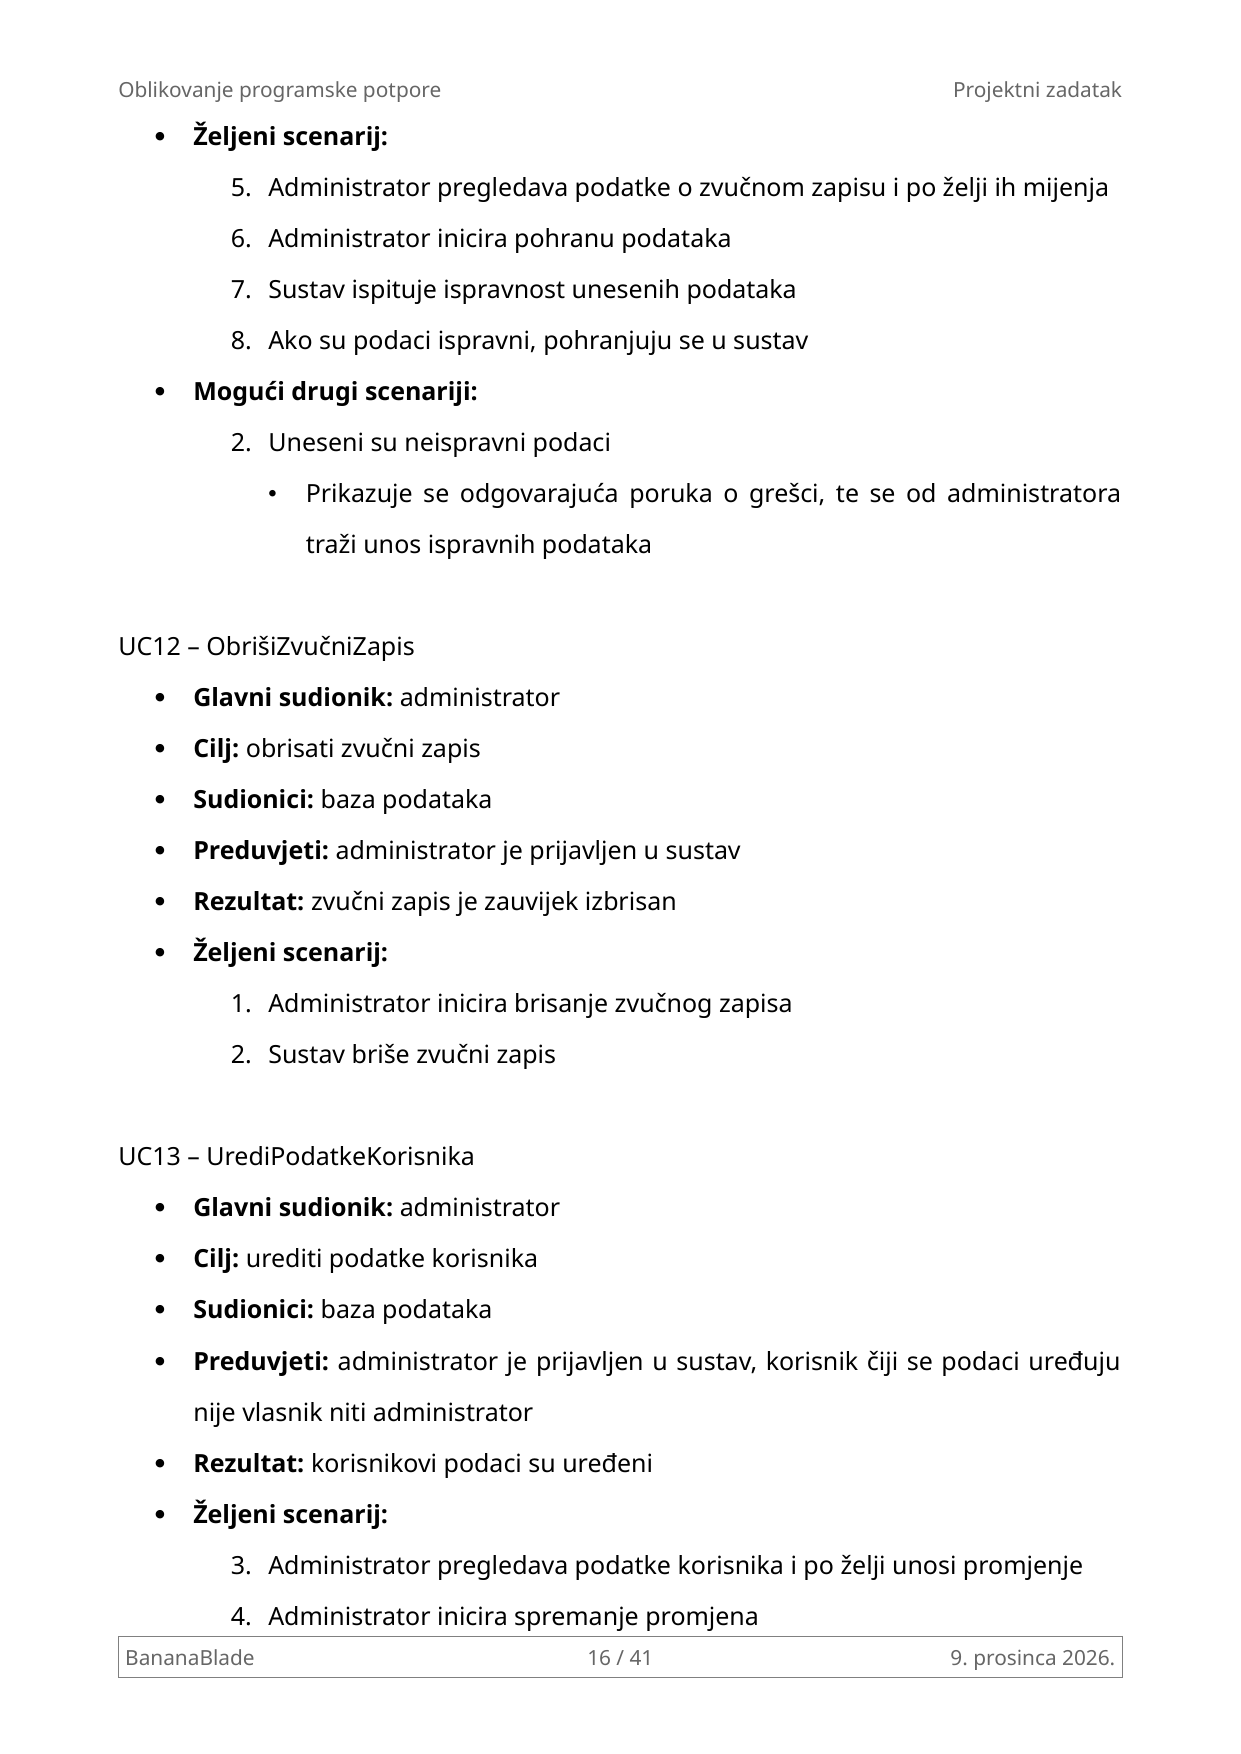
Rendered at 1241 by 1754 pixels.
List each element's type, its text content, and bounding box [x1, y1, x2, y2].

list Sudionici: baza podataka [156, 782, 1122, 816]
list Administrator pregledava podatke o zvučnom zapisu i po želji ih mijenja [231, 169, 1122, 203]
list Željeni scenarij: [156, 935, 1122, 969]
list Administrator pregledava podatke korisnika i po želji unosi promjenje [231, 1547, 1122, 1581]
list Rezultat: zvučni zapis je zauvijek izbrisan [156, 884, 1122, 918]
list Sustav ispituje ispravnost unesenih podataka [231, 271, 1122, 305]
list Ako su podaci ispravni, pohranjuju se u sustav [231, 322, 1122, 356]
list Cilj: urediti podatke korisnika [156, 1241, 1122, 1275]
list Administrator inicira brisanje zvučnog zapisa [231, 986, 1122, 1020]
list Prikazuje se odgovarajuća poruka o grešci, te se od administratora traži unos ispravnih podataka [268, 475, 1122, 561]
list Glavni sudionik: administrator [156, 1190, 1122, 1224]
text UC13 – UrediPodatkeKorisnika [118, 1139, 1122, 1173]
list Administrator inicira pohranu podataka [231, 220, 1122, 254]
list Željeni scenarij: [156, 118, 1122, 152]
list Željeni scenarij: [156, 1496, 1122, 1530]
list Glavni sudionik: administrator [156, 679, 1122, 714]
list Preduvjeti: administrator je prijavljen u sustav [156, 833, 1122, 867]
list Sustav briše zvučni zapis [231, 1037, 1122, 1071]
list Uneseni su neispravni podaci [231, 424, 1122, 458]
text UC12 – ObrišiZvučniZapis [118, 628, 1122, 663]
list Preduvjeti: administrator je prijavljen u sustav, korisnik čiji se podaci uređuju nije vlasnik niti administrator [156, 1343, 1122, 1428]
list Mogući drugi scenariji: [156, 373, 1122, 407]
list Cilj: obrisati zvučni zapis [156, 731, 1122, 765]
list Sudionici: baza podataka [156, 1292, 1122, 1326]
list Rezultat: korisnikovi podaci su uređeni [156, 1445, 1122, 1479]
list Administrator inicira spremanje promjena [231, 1598, 1122, 1632]
